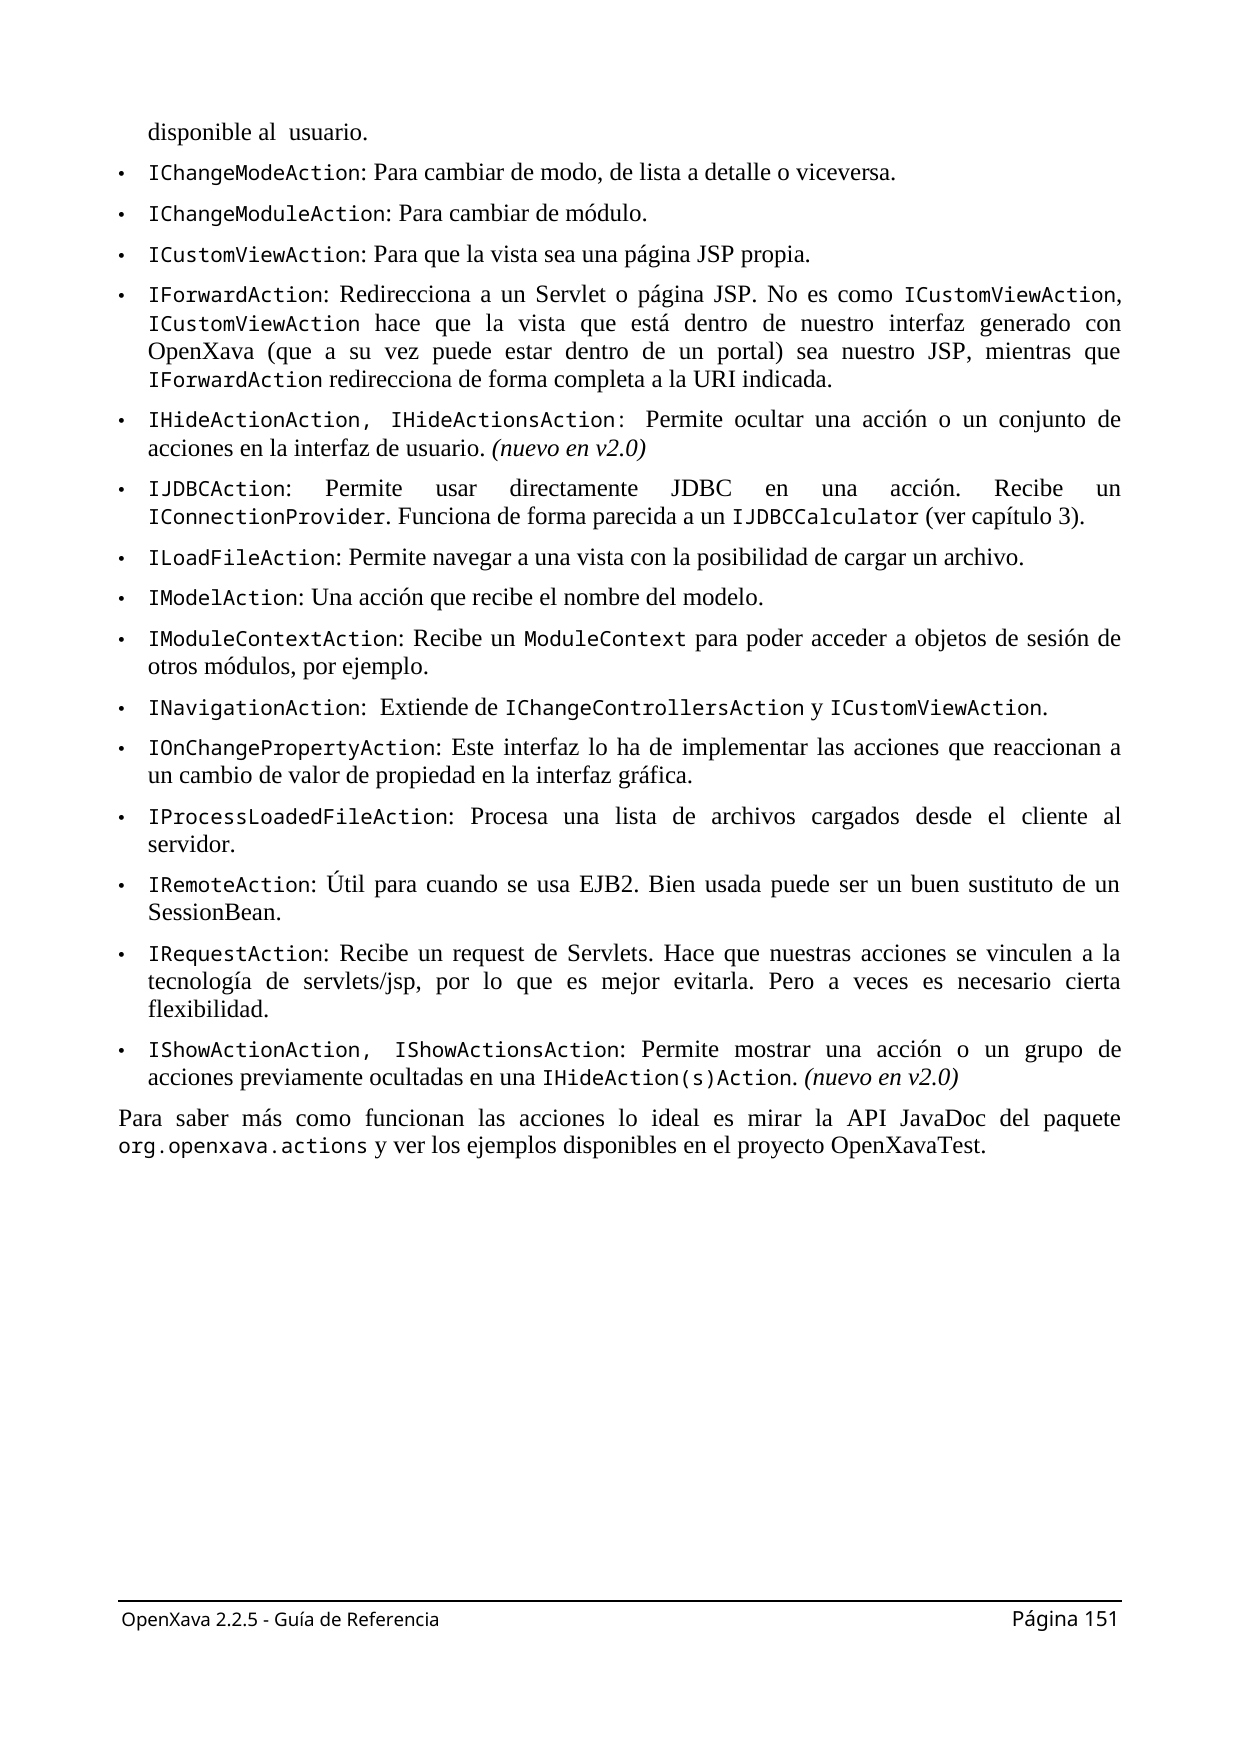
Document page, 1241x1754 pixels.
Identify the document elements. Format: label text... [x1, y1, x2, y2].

list IChangeModeAction: Para cambiar de modo, de lista a detalle o viceversa. [118, 158, 1122, 187]
list IModuleContextAction: Recibe un ModuleContext para poder acceder a objetos de sesión de otros módulos, por ejemplo. [118, 624, 1122, 680]
list IOnChangePropertyAction: Este interfaz lo ha de implementar las acciones que reaccionan a un cambio de valor de propiedad en la interfaz gráfica. [118, 733, 1122, 789]
list IShowActionAction, IShowActionsAction: Permite mostrar una acción o un grupo de acciones previamente ocultadas en una IHideAction(s)Action. (nuevo en v2.0) [118, 1035, 1122, 1091]
list disponible al usuario. [118, 118, 1122, 146]
text Para saber más como funcionan las acciones lo ideal es mirar la API JavaDoc del paquete org.openxava.actions y ver los ejemplos disponibles en el proyecto OpenXavaTest. [118, 1104, 1122, 1160]
list IHideActionAction, IHideActionsAction: Permite ocultar una acción o un conjunto de acciones en la interfaz de usuario. (nuevo en v2.0) [118, 405, 1122, 461]
list IJDBCAction: Permite usar directamente JDBC en una acción. Recibe un IConnectionProvider. Funciona de forma parecida a un IJDBCCalculator (ver capítulo 3). [118, 474, 1122, 530]
list IProcessLoadedFileAction: Procesa una lista de archivos cargados desde el cliente al servidor. [118, 802, 1122, 858]
list ICustomViewAction: Para que la vista sea una página JSP propia. [118, 240, 1122, 268]
list INavigationAction: Extiende de IChangeControllersAction y ICustomViewAction. [118, 693, 1122, 721]
list IChangeModuleAction: Para cambiar de módulo. [118, 199, 1122, 227]
list IModelAction: Una acción que recibe el nombre del modelo. [118, 583, 1122, 612]
list IForwardAction: Redirecciona a un Servlet o página JSP. No es como ICustomViewAction, ICustomViewAction hace que la vista que está dentro de nuestro interfaz generado con OpenXava (que a su vez puede estar dentro de un portal) sea nuestro JSP, mientras que IForwardAction redirecciona de forma completa a la URI indicada. [118, 281, 1122, 393]
list IRequestAction: Recibe un request de Servlets. Hace que nuestras acciones se vinculen a la tecnología de servlets/jsp, por lo que es mejor evitarla. Pero a veces es necesario cierta flexibilidad. [118, 939, 1122, 1022]
list IRemoteAction: Útil para cuando se usa EJB2. Bien usada puede ser un buen sustituto de un SessionBean. [118, 870, 1122, 926]
list ILoadFileAction: Permite navegar a una vista con la posibilidad de cargar un archivo. [118, 543, 1122, 571]
